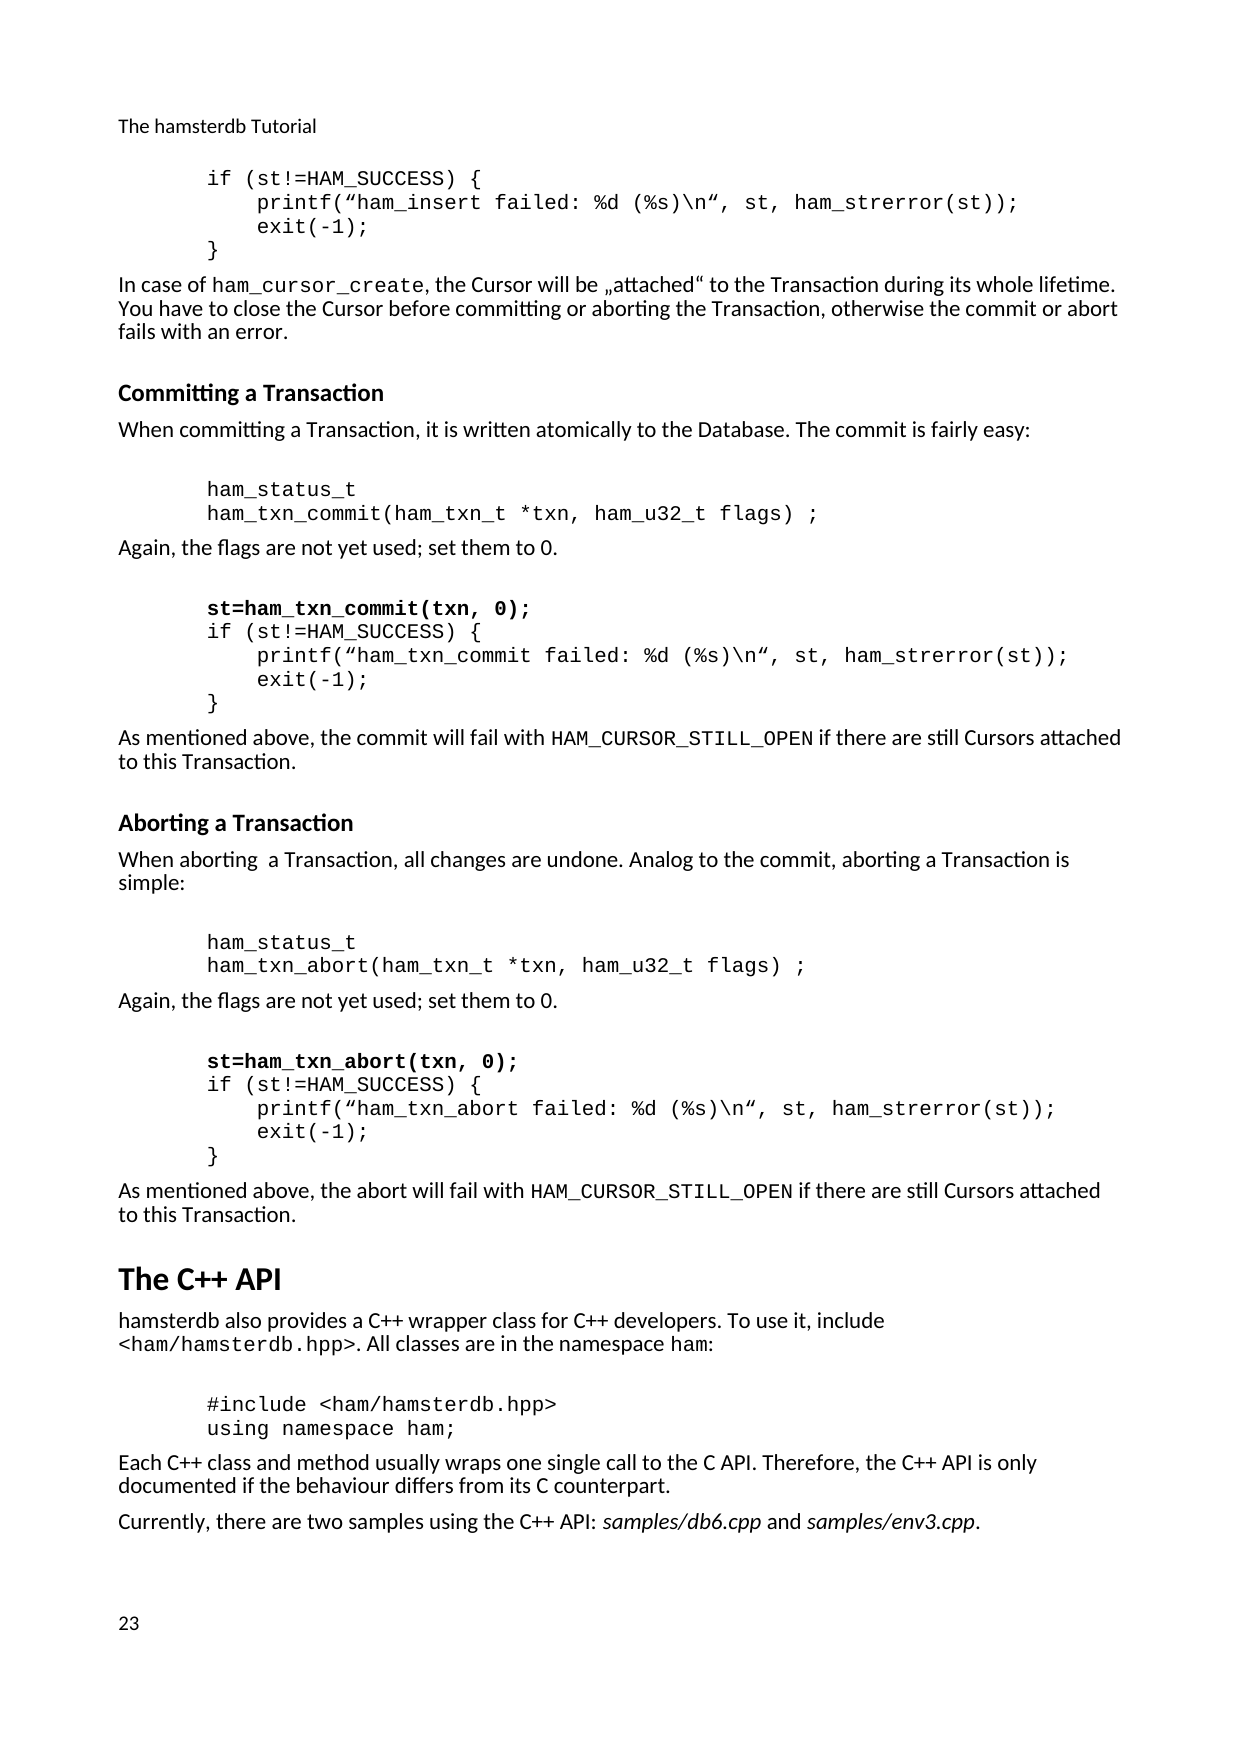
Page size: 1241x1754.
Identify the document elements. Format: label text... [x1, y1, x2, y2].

text hamsterdb also provides a C++ wrapper class for C++ developers. To use it, include <ham/hamsterdb.hpp>. All classes are in the namespace ham: [118, 1311, 1122, 1358]
text st=ham_txn_commit(txn, 0); if (st!=HAM_SUCCESS) { printf(“ham_txn_commit failed: %d (%s)\n“, st, ham_strerror(st)); exit(-1); } [207, 598, 1122, 716]
text Currently, there are two samples using the C++ API: samples/db6.cpp and samples/env3.cpp. [118, 1512, 1122, 1535]
text Each C++ class and method usually wraps one single call to the C API. Therefore, the C++ API is only documented if the behaviour differs from its C counterpart. [118, 1453, 1122, 1499]
text ham_status_t ham_txn_abort(ham_txn_t *txn, ham_u32_t flags) ; [207, 932, 1122, 979]
text ham_status_t ham_txn_commit(ham_txn_t *txn, ham_u32_t flags) ; [207, 479, 1122, 526]
text As mentioned above, the commit will fail with HAM_CURSOR_STILL_OPEN if there are still Cursors attached to this Transaction. [118, 728, 1122, 775]
text In case of ham_cursor_create, the Cursor will be „attached“ to the Transaction during its whole lifetime. You have to close the Cursor before committing or aborting the Transaction, otherwise the commit or abort fails with an error. [118, 275, 1122, 345]
text #include <ham/hamsterdb.hpp> using namespace ham; [207, 1394, 1122, 1441]
text Again, the flags are not yet used; set them to 0. [118, 539, 1122, 562]
subtitle Aborting a Transaction [118, 812, 1122, 837]
text Again, the flags are not yet used; set them to 0. [118, 992, 1122, 1014]
text if (st!=HAM_SUCCESS) { printf(“ham_insert failed: %d (%s)\n“, st, ham_strerror(st)); exit(-1); } [207, 168, 1122, 263]
text When aborting a Transaction, all changes are undone. Analog to the commit, aborting a Transaction is simple: [118, 850, 1122, 896]
text st=ham_txn_abort(txn, 0); if (st!=HAM_SUCCESS) { printf(“ham_txn_abort failed: %d (%s)\n“, st, ham_strerror(st)); exit(-1); } [207, 1051, 1122, 1169]
subtitle Committing a Transaction [118, 382, 1122, 407]
text When committing a Transaction, it is written atomically to the Database. The commit is fairly easy: [118, 420, 1122, 443]
subtitle The C++ API [118, 1265, 1122, 1299]
text As mentioned above, the abort will fail with HAM_CURSOR_STILL_OPEN if there are still Cursors attached to this Transaction. [118, 1181, 1122, 1228]
